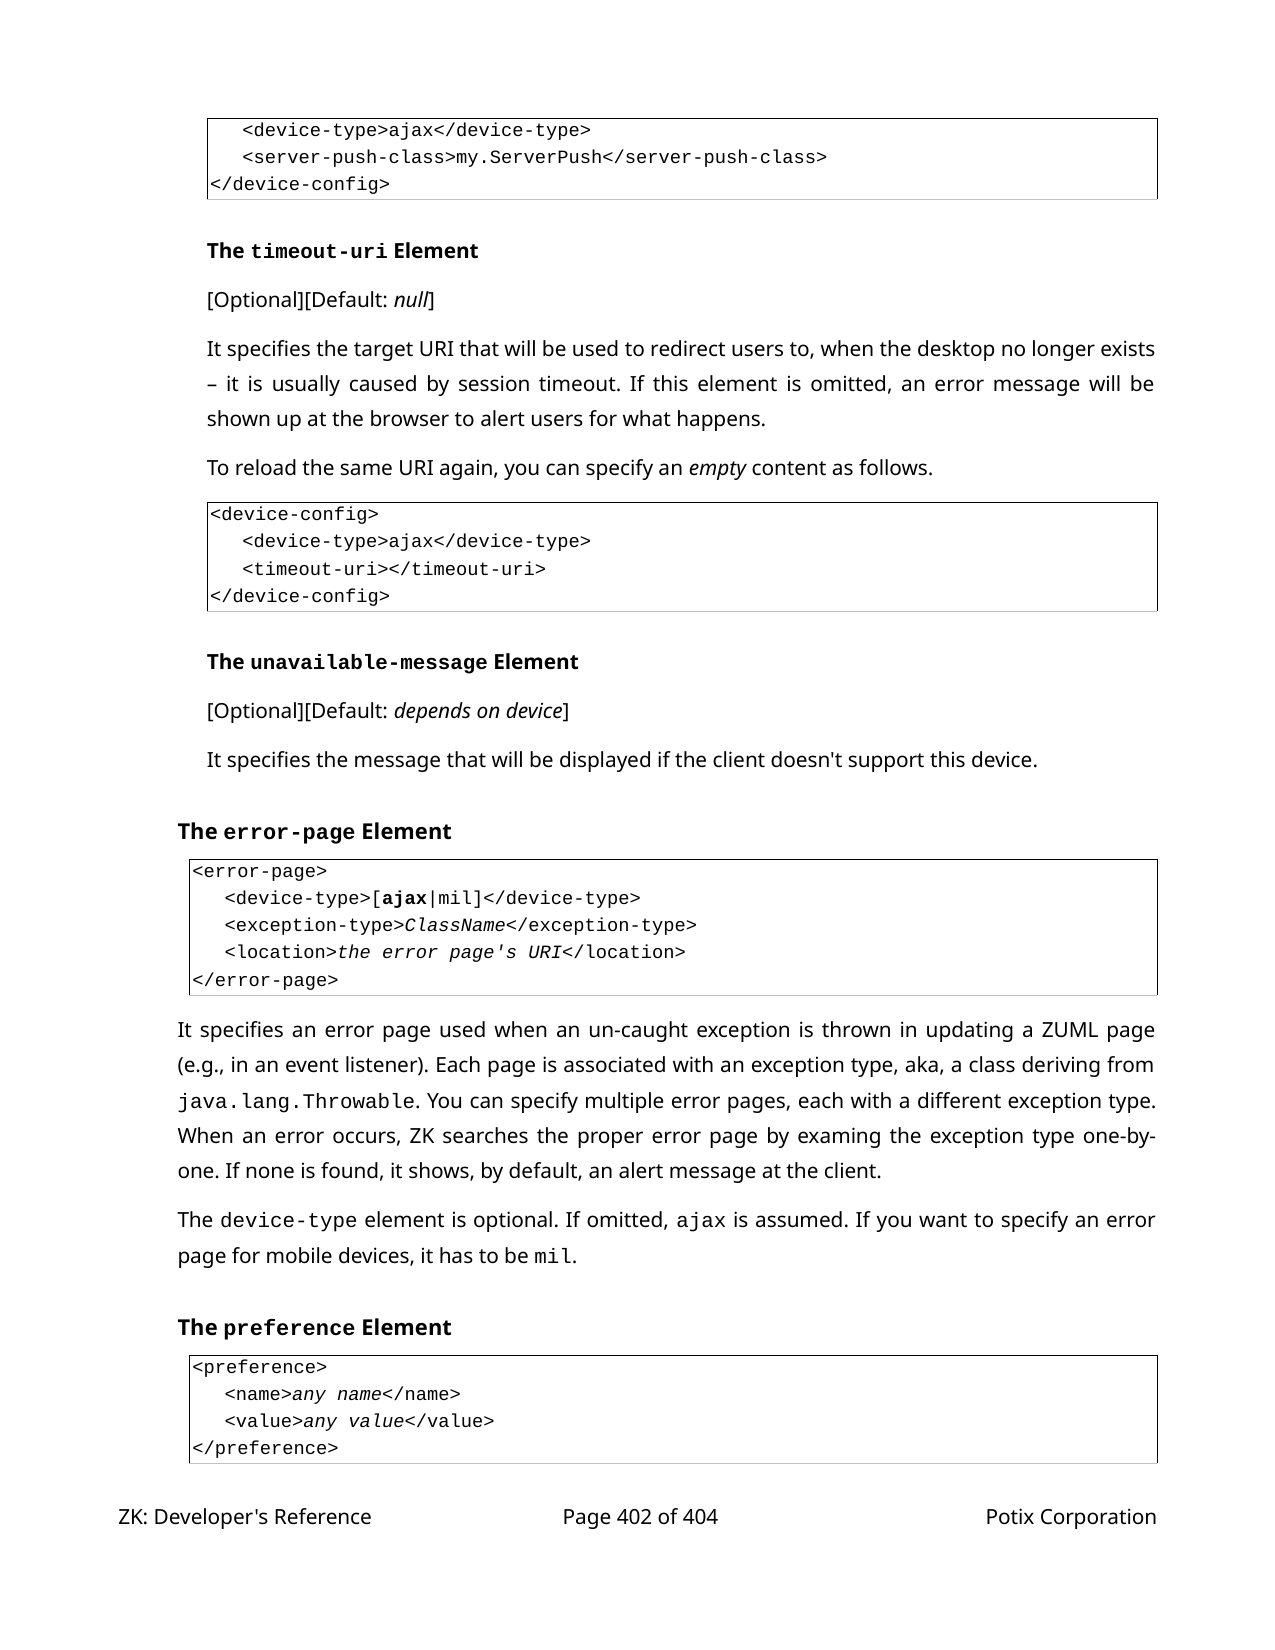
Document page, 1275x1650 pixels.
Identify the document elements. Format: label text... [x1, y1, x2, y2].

text <value>any value</value> [190, 1409, 1157, 1433]
text </device-config> [208, 583, 1157, 611]
text <error-page> [190, 860, 1157, 883]
text <name>any name</name> [190, 1382, 1157, 1406]
text It specifies an error page used when an un-caught exception is thrown in updating a ZUML page (e.g., in an event listener). Each page is associated with an exception type, aka, a class deriving from java.lang.Throwable. You can specify multiple error pages, each with a different exception type. When an error occurs, ZK searches the proper error page by examing the exception type one-by-one. If none is found, it shows, by default, an alert message at the client. [177, 1015, 1157, 1185]
text To reload the same URI again, you can specify an empty content as follows. [207, 453, 1157, 481]
subtitle The unavailable-message Element [207, 647, 1157, 676]
text <timeout-uri></timeout-uri> [208, 556, 1157, 581]
text </device-config> [208, 172, 1157, 199]
text [Optional][Default: null] [207, 285, 1157, 313]
text It specifies the target URI that will be used to redirect users to, when the desktop no longer exists – it is usually caused by session timeout. If this element is omitted, an error message will be shown up at the browser to alert users for what happens. [207, 334, 1157, 432]
text </preference> [190, 1436, 1157, 1463]
subtitle The preference Element [177, 1312, 1157, 1342]
text <location>the error page's URI</location> [190, 940, 1157, 964]
text <device-config> [208, 503, 1157, 526]
text <exception-type>ClassName</exception-type> [190, 913, 1157, 937]
text </error-page> [190, 967, 1157, 995]
subtitle The error-page Element [177, 816, 1157, 846]
text <preference> [190, 1356, 1157, 1379]
text [Optional][Default: depends on device] [207, 697, 1157, 725]
text <device-type>ajax</device-type> [208, 529, 1157, 553]
text <device-type>ajax</device-type> <server-push-class>my.ServerPush</server-push-class> [208, 119, 1157, 169]
text <device-type>[ajax|mil]</device-type> [190, 886, 1157, 910]
text The device-type element is optional. If omitted, ajax is assumed. If you want to specify an error page for mobile devices, it has to be mil. [177, 1205, 1157, 1269]
text It specifies the message that will be displayed if the client doesn't support this device. [207, 746, 1157, 774]
subtitle The timeout-uri Element [207, 236, 1157, 264]
